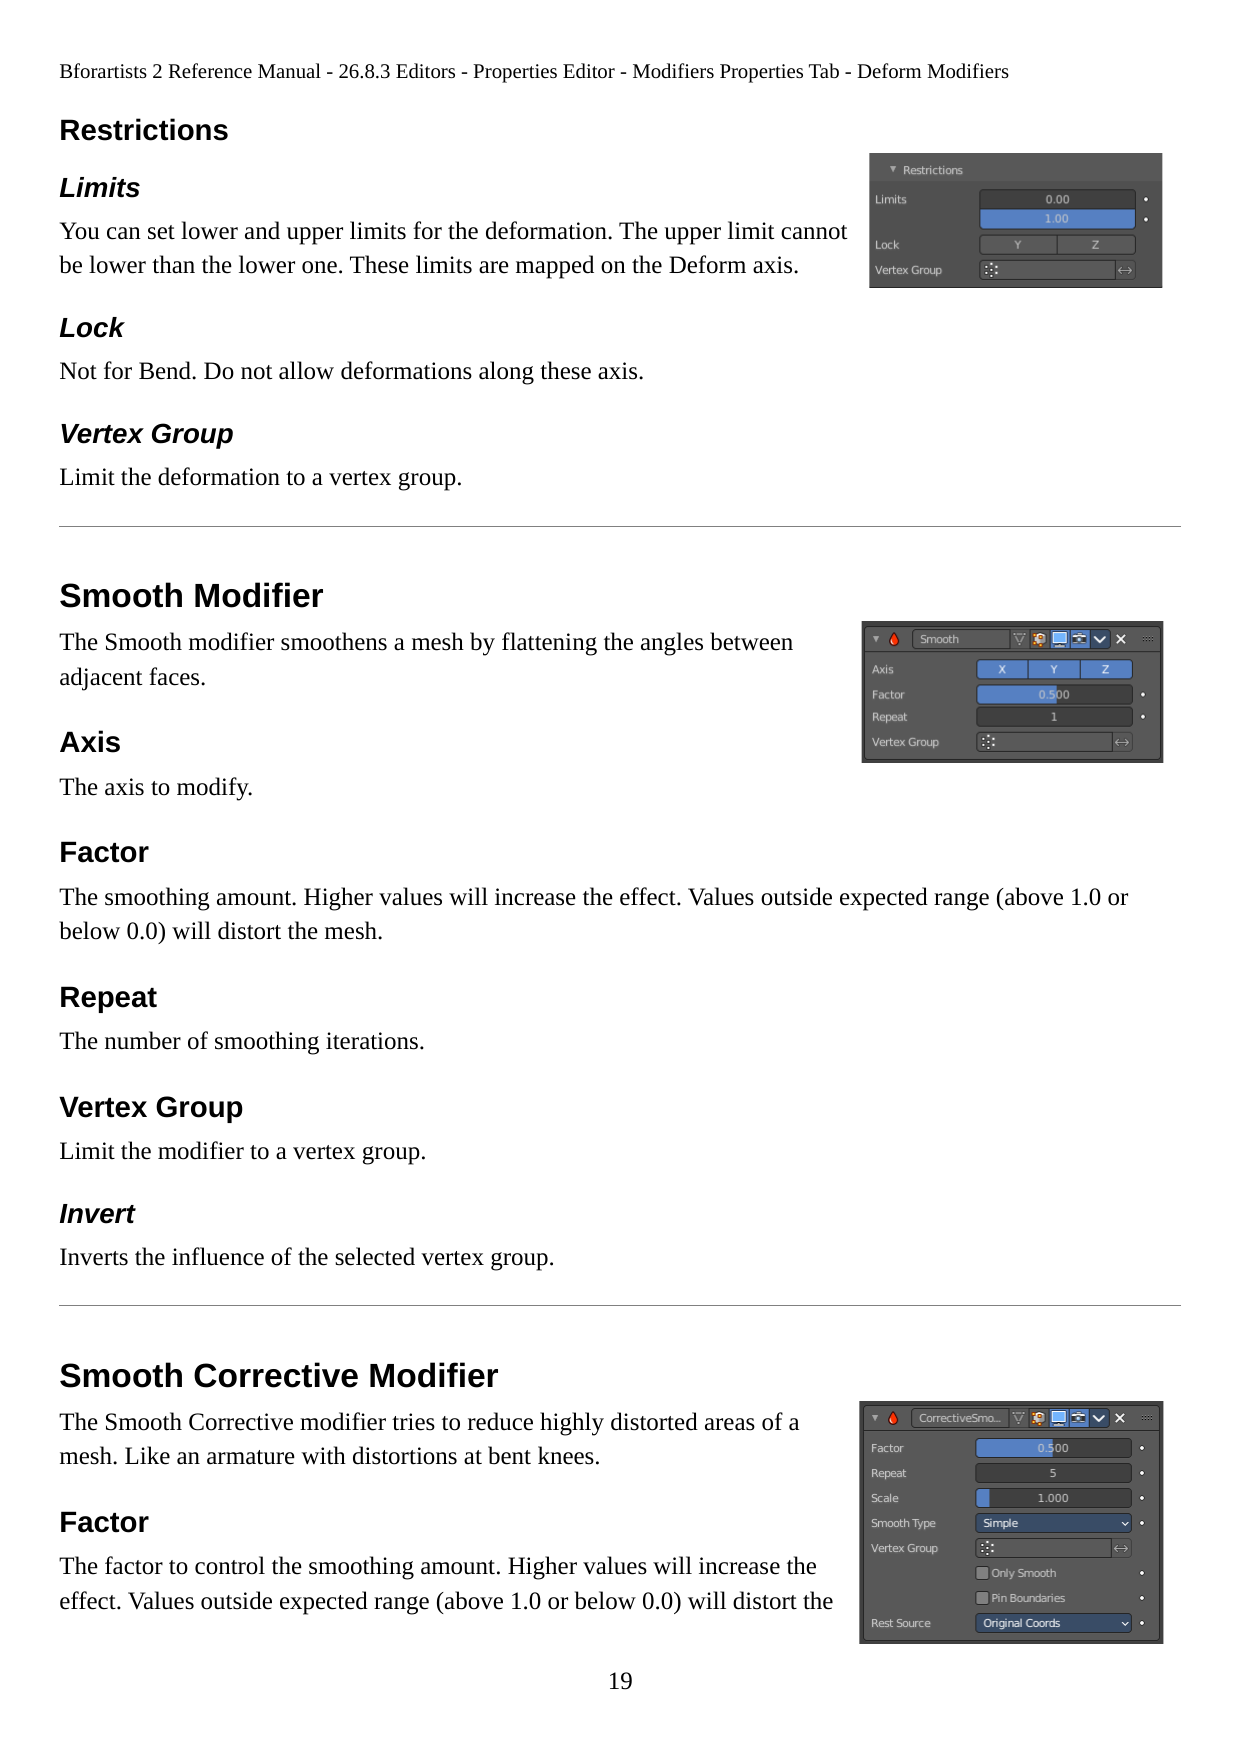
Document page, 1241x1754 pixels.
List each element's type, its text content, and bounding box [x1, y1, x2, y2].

subtitle Factor [59, 835, 1181, 869]
subtitle Lock [59, 312, 1181, 344]
text Inverts the influence of the selected vertex group. [59, 1242, 1181, 1271]
subtitle [1164, 725, 1181, 759]
subtitle Vertex Group [59, 1089, 1181, 1123]
subtitle Smooth Modifier [59, 576, 1181, 615]
text The Smooth Corrective modifier tries to reduce highly distorted areas of a mesh. Like an armature with distortions at bent knees. [59, 1407, 859, 1470]
text Not for Bend. Do not allow deformations along these axis. [59, 356, 1181, 385]
text Limit the deformation to a vertex group. [59, 462, 1181, 491]
subtitle Axis [59, 725, 861, 759]
picture [869, 153, 1163, 288]
picture [859, 1401, 1164, 1644]
subtitle [1164, 1505, 1181, 1539]
text The number of smoothing iterations. [59, 1026, 1181, 1055]
subtitle Repeat [59, 980, 1181, 1013]
subtitle [1163, 171, 1181, 203]
subtitle Restrictions [59, 113, 1181, 146]
subtitle Vertex Group [59, 418, 1181, 449]
text You can set lower and upper limits for the deformation. The upper limit cannot be lower than the lower one. These limits are mapped on the Deform axis. [59, 216, 869, 279]
subtitle Factor [59, 1505, 859, 1539]
subtitle Smooth Corrective Modifier [59, 1356, 1181, 1394]
text The factor to control the smoothing amount. Higher values will increase the effect. Values outside expected range (above 1.0 or below 0.0) will distort the [59, 1551, 859, 1614]
subtitle Invert [59, 1197, 1181, 1229]
text Limit the modifier to a vertex group. [59, 1136, 1181, 1164]
picture [861, 621, 1164, 763]
subtitle Limits [59, 171, 869, 203]
text The smoothing amount. Higher values will increase the effect. Values outside expected range (above 1.0 or below 0.0) will distort the mesh. [59, 882, 1181, 945]
text The Smooth modifier smoothens a mesh by flattening the angles between adjacent faces. [59, 627, 861, 691]
text The axis to modify. [59, 772, 1181, 800]
